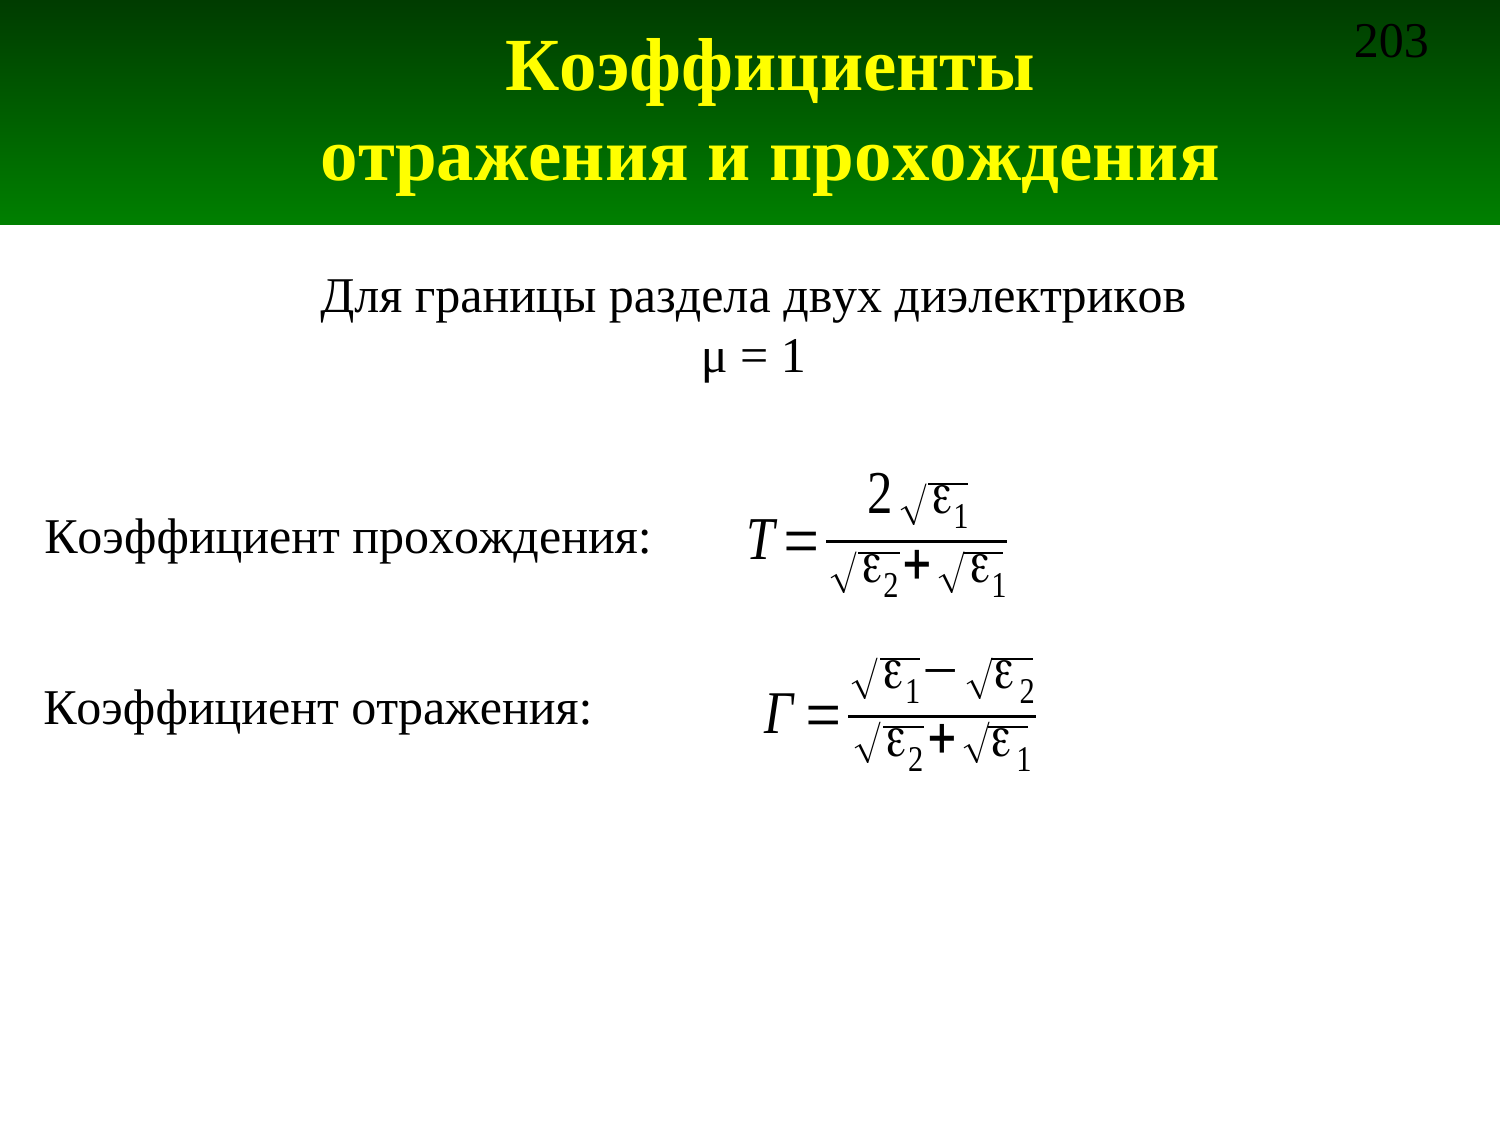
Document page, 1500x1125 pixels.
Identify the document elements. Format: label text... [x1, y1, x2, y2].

chart [748, 653, 1052, 780]
title Коэффициенты отражения и прохождения [100, 7, 1441, 204]
chart [733, 460, 1023, 606]
text_box Для границы раздела двух диэлектриков μ = 1 [305, 254, 1195, 390]
text_box Коэффициент отражения: [28, 667, 604, 743]
text_box Коэффициент прохождения: [29, 495, 660, 571]
